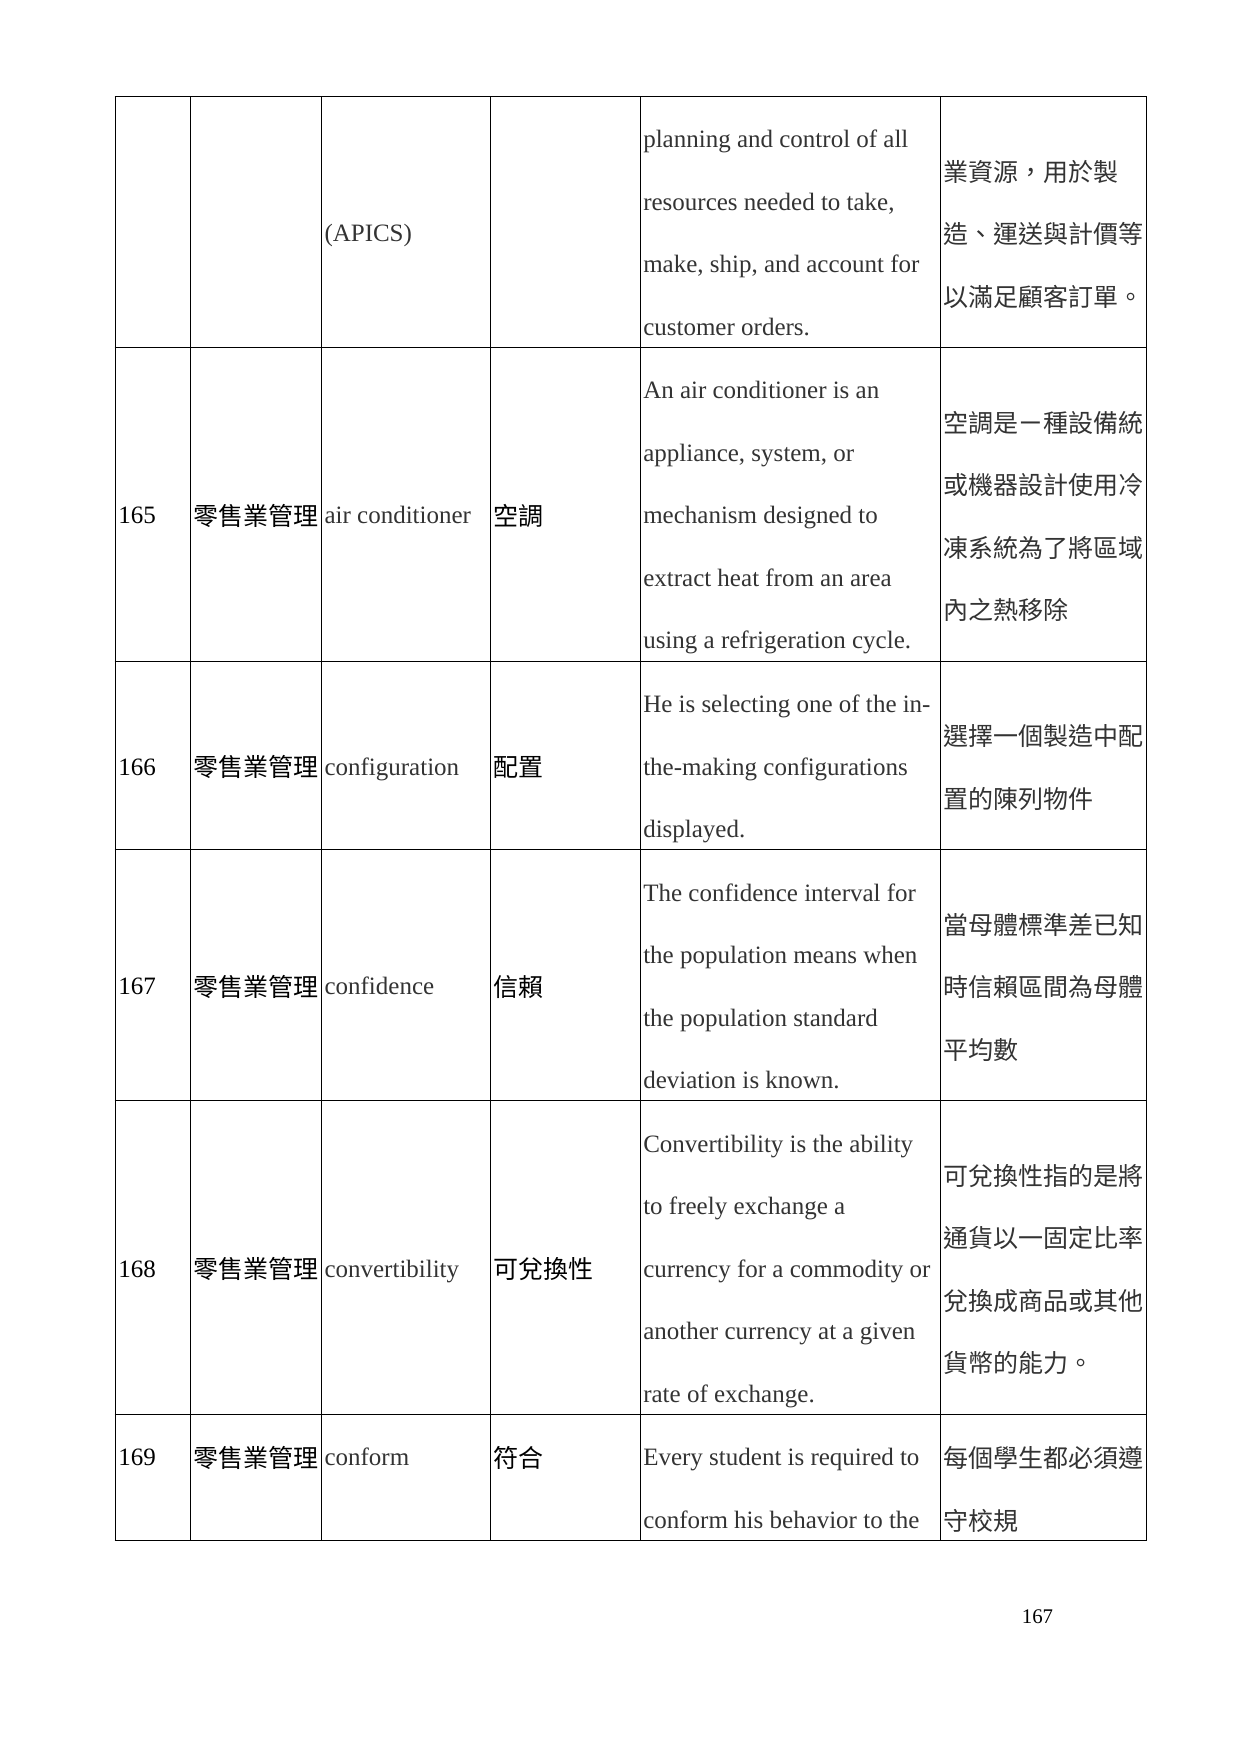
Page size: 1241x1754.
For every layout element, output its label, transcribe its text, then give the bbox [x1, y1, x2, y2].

table_cell 配置 [491, 662, 640, 849]
table_cell 可兌換性指的是將通貨以一固定比率兌換成商品或其他貨幣的能力。 [941, 1101, 1146, 1414]
table_cell The confidence interval for the population means when the population standard deviation is known. [641, 850, 940, 1100]
table_cell 零售業管理 [191, 1415, 321, 1540]
table_cell configuration [322, 662, 490, 849]
table_cell 可兌換性 [491, 1101, 640, 1414]
table_cell Every student is required to conform his behavior to the [641, 1415, 940, 1540]
table_cell (APICS) [322, 97, 490, 347]
table_cell 166 [116, 662, 190, 849]
table_cell 業資源，用於製造、運送與計價等以滿足顧客訂單。 [941, 97, 1146, 347]
table_cell 符合 [491, 1415, 640, 1540]
table_cell An air conditioner is an appliance, system, or mechanism designed to extract heat from an area using a refrigeration cycle. [641, 348, 940, 661]
table_cell 信賴 [491, 850, 640, 1100]
table_cell 169 [116, 1415, 190, 1540]
table_cell 零售業管理 [191, 348, 321, 661]
table_cell Convertibility is the ability to freely exchange a currency for a commodity or another currency at a given rate of exchange. [641, 1101, 940, 1414]
table_cell 當母體標準差已知時信賴區間為母體平均數 [941, 850, 1146, 1100]
table_cell 零售業管理 [191, 1101, 321, 1414]
table_cell 168 [116, 1101, 190, 1414]
table_cell 165 [116, 348, 190, 661]
table_cell 空調 [491, 348, 640, 661]
table_cell [491, 97, 640, 347]
table_cell He is selecting one of the in-the-making configurations displayed. [641, 662, 940, 849]
table_cell 選擇一個製造中配置的陳列物件 [941, 662, 1146, 849]
table_cell [116, 97, 190, 347]
table_cell [191, 97, 321, 347]
table_cell convertibility [322, 1101, 490, 1414]
table_cell planning and control of all resources needed to take, make, ship, and account for customer orders. [641, 97, 940, 347]
table_cell 167 [116, 850, 190, 1100]
table_cell 零售業管理 [191, 850, 321, 1100]
table_cell conform [322, 1415, 490, 1540]
table_cell confidence [322, 850, 490, 1100]
table_cell 每個學生都必須遵守校規 [941, 1415, 1146, 1540]
table_cell air conditioner [322, 348, 490, 661]
table_cell 空調是ㄧ種設備統或機器設計使用冷凍系統為了將區域內之熱移除 [941, 348, 1146, 661]
table_cell 零售業管理 [191, 662, 321, 849]
